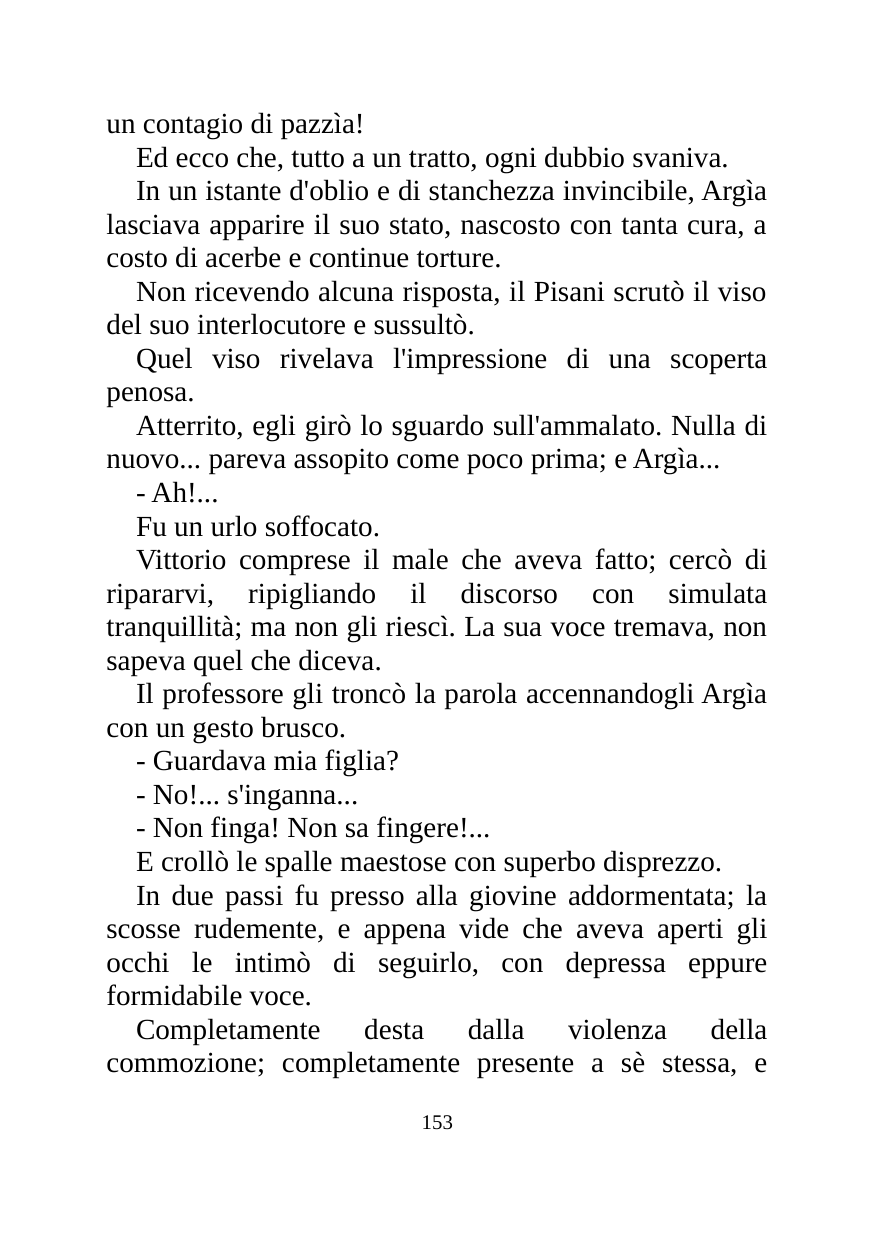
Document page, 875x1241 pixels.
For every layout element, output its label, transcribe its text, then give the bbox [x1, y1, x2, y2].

text - No!... s'inganna... [106, 777, 768, 811]
text In un istante d'oblio e di stanchezza invincibile, Argìa lasciava apparire il suo stato, nascosto con tanta cura, a costo di acerbe e continue torture. [106, 173, 768, 274]
text Quel viso rivelava l'impressione di una scoperta penosa. [106, 341, 768, 408]
text Vittorio comprese il male che aveva fatto; cercò di ripararvi, ripigliando il discorso con simulata tranquillità; ma non gli riescì. La sua voce tremava, non sapeva quel che diceva. [106, 542, 768, 676]
text Non ricevendo alcuna risposta, il Pisani scrutò il viso del suo interlocutore e sussultò. [106, 274, 768, 341]
text Completamente desta dalla violenza della commozione; completamente presente a sè stessa, e [106, 1012, 768, 1079]
text E crollò le spalle maestose con superbo disprezzo. [106, 844, 768, 878]
text un contagio di pazzìa! [106, 106, 768, 140]
text Ed ecco che, tutto a un tratto, ogni dubbio svaniva. [106, 140, 768, 173]
text Atterrito, egli girò lo sguardo sull'ammalato. Nulla di nuovo... pareva assopito come poco prima; e Argìa... [106, 408, 768, 475]
text - Ah!... [106, 475, 768, 509]
text In due passi fu presso alla giovine addormentata; la scosse rudemente, e appena vide che aveva aperti gli occhi le intimò di seguirlo, con depressa eppure formidabile voce. [106, 878, 768, 1012]
text - Non finga! Non sa fingere!... [106, 811, 768, 844]
text - Guardava mia figlia? [106, 743, 768, 777]
text Fu un urlo soffocato. [106, 509, 768, 542]
text Il professore gli troncò la parola accennandogli Argìa con un gesto brusco. [106, 676, 768, 743]
